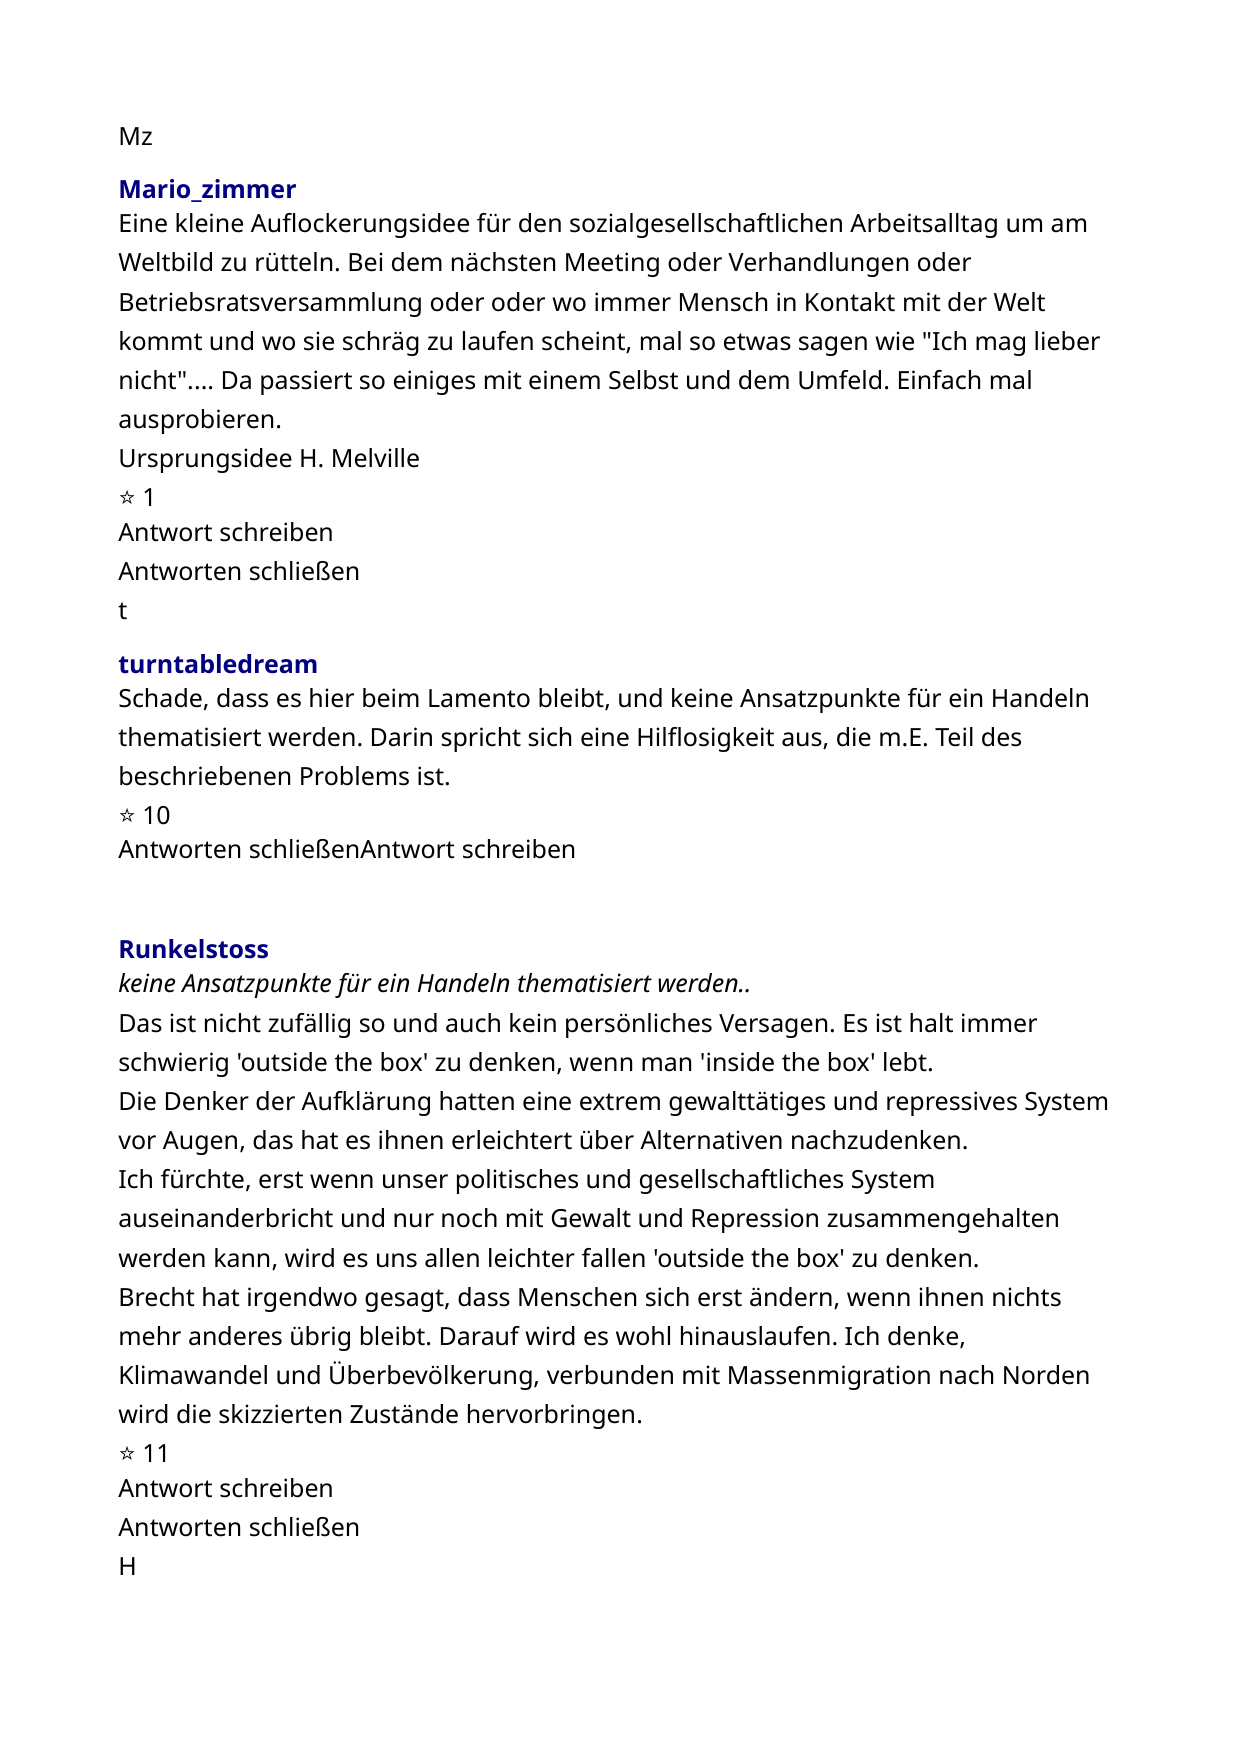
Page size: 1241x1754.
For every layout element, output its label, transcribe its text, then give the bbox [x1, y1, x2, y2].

text Mz [118, 118, 1122, 152]
text Antwort schreiben [118, 1470, 1122, 1504]
subtitle Mario_zimmer [118, 172, 1122, 206]
text ⭐️ 11 [118, 1436, 1122, 1470]
text Antwort schreiben [118, 514, 1122, 548]
subtitle turntabledream [118, 646, 1122, 680]
text t [118, 592, 1122, 627]
text ⭐️ 1 [118, 480, 1122, 514]
text Antworten schließen [118, 1509, 1122, 1543]
text Eine kleine Auflockerungsidee für den sozialgesellschaftlichen Arbeitsalltag um am Weltbild zu rütteln. Bei dem nächsten Meeting oder Verhandlungen oder Betriebsratsversammlung oder oder wo immer Mensch in Kontakt mit der Welt kommt und wo sie schräg zu laufen scheint, mal so etwas sagen wie "Ich mag lieber nicht".... Da passiert so einiges mit einem Selbst und dem Umfeld. Einfach mal ausprobieren. Ursprungsidee H. Melville [118, 206, 1122, 475]
text Schade, dass es hier beim Lamento bleibt, und keine Ansatzpunkte für ein Handeln thematisiert werden. Darin spricht sich eine Hilflosigkeit aus, die m.E. Teil des beschriebenen Problems ist. [118, 680, 1122, 793]
text ⭐️ 10 [118, 798, 1122, 832]
text Antworten schließenAntwort schreiben [118, 832, 1122, 866]
text Die Denker der Aufklärung hatten eine extrem gewalttätiges und repressives System vor Augen, das hat es ihnen erleichtert über Alternativen nachzudenken. [118, 1084, 1122, 1157]
text Antworten schließen [118, 553, 1122, 587]
text Brecht hat irgendwo gesagt, dass Menschen sich erst ändern, wenn ihnen nichts mehr anderes übrig bleibt. Darauf wird es wohl hinauslaufen. Ich denke, Klimawandel und Überbevölkerung, verbunden mit Massenmigration nach Norden wird die skizzierten Zustände hervorbringen. [118, 1279, 1122, 1431]
text keine Ansatzpunkte für ein Handeln thematisiert werden.. [118, 966, 1122, 1000]
text Das ist nicht zufällig so und auch kein persönliches Versagen. Es ist halt immer schwierig 'outside the box' zu denken, wenn man 'inside the box' lebt. [118, 1005, 1122, 1078]
text Ich fürchte, erst wenn unser politisches und gesellschaftliches System auseinanderbricht und nur noch mit Gewalt und Repression zusammengehalten werden kann, wird es uns allen leichter fallen 'outside the box' zu denken. [118, 1162, 1122, 1274]
subtitle Runkelstoss [118, 932, 1122, 966]
text H [118, 1548, 1122, 1583]
